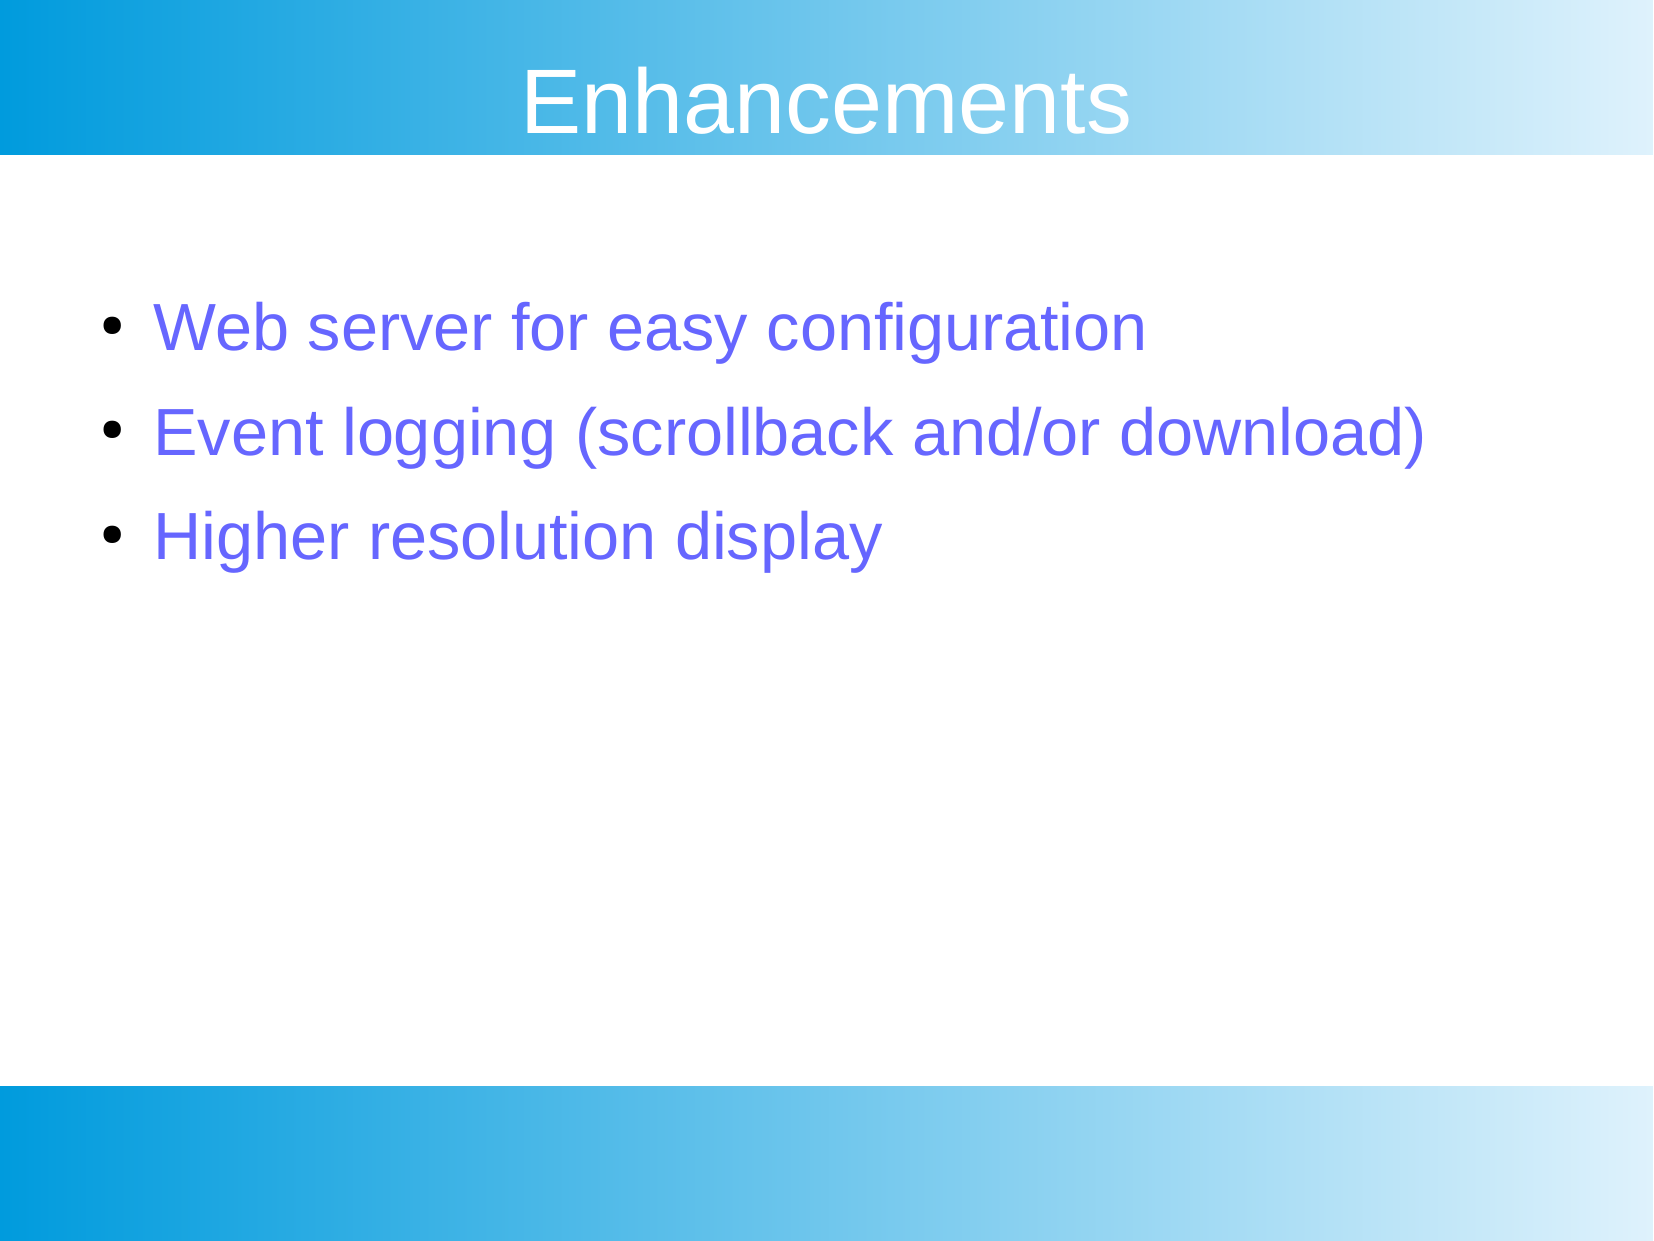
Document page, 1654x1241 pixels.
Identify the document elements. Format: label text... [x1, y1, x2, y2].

list Web server for easy configuration Event logging (scrollback and/or download) Higher resolution display [82, 290, 1571, 1010]
title Enhancements [82, 49, 1571, 155]
